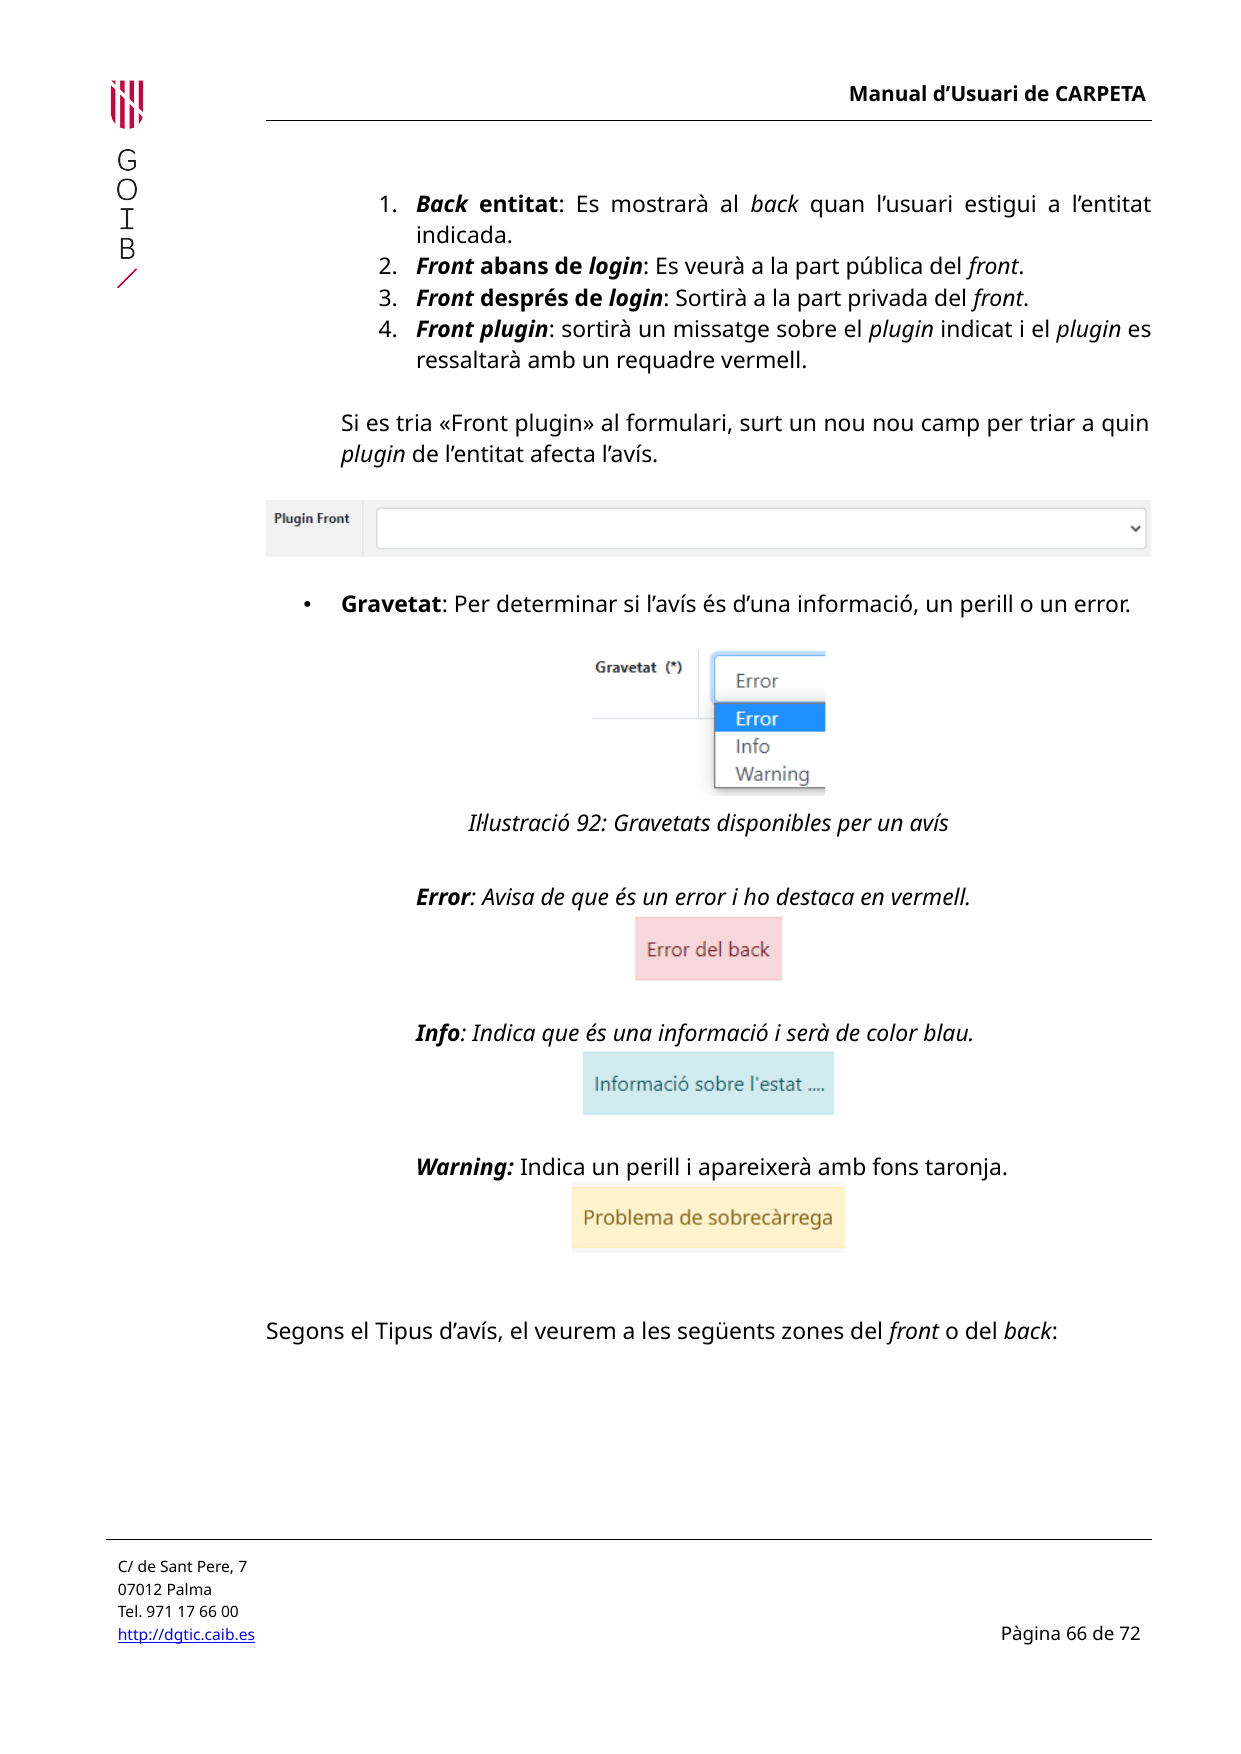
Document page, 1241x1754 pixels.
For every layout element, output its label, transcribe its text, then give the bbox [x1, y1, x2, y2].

picture [82, 57, 172, 319]
list Si es tria «Front plugin» al formulari, surt un nou nou camp per triar a quin plugin de l’entitat afecta l’avís. [303, 406, 1152, 469]
list Gravetat: Per determinar si l’avís és d’una informació, un perill o un error. [303, 588, 1152, 619]
picture [591, 650, 826, 796]
picture [265, 500, 1152, 557]
text Il·lustració 92: Gravetats disponibles per un avís [266, 796, 1152, 838]
text Segons el Tipus d’avís, el veurem a les següents zones del front o del back: [266, 1315, 1152, 1346]
list Back entitat: Es mostrarà al back quan l’usuari estigui a l’entitat indicada. [378, 188, 1152, 250]
list Error: Avisa de que és un error i ho destaca en vermell. [378, 881, 1152, 912]
picture [583, 1048, 835, 1120]
list Front abans de login: Es veurà a la part pública del front. [378, 250, 1152, 281]
list Front després de login: Sortirà a la part privada del front. [378, 281, 1152, 313]
list Info: Indica que és una informació i serà de color blau. [378, 1017, 1152, 1049]
list Warning: Indica un perill i apareixerà amb fons taronja. [378, 1151, 1152, 1182]
picture [635, 912, 783, 987]
picture [571, 1182, 846, 1253]
list Front plugin: sortirà un missatge sobre el plugin indicat i el plugin es ressaltarà amb un requadre vermell. [378, 313, 1152, 375]
